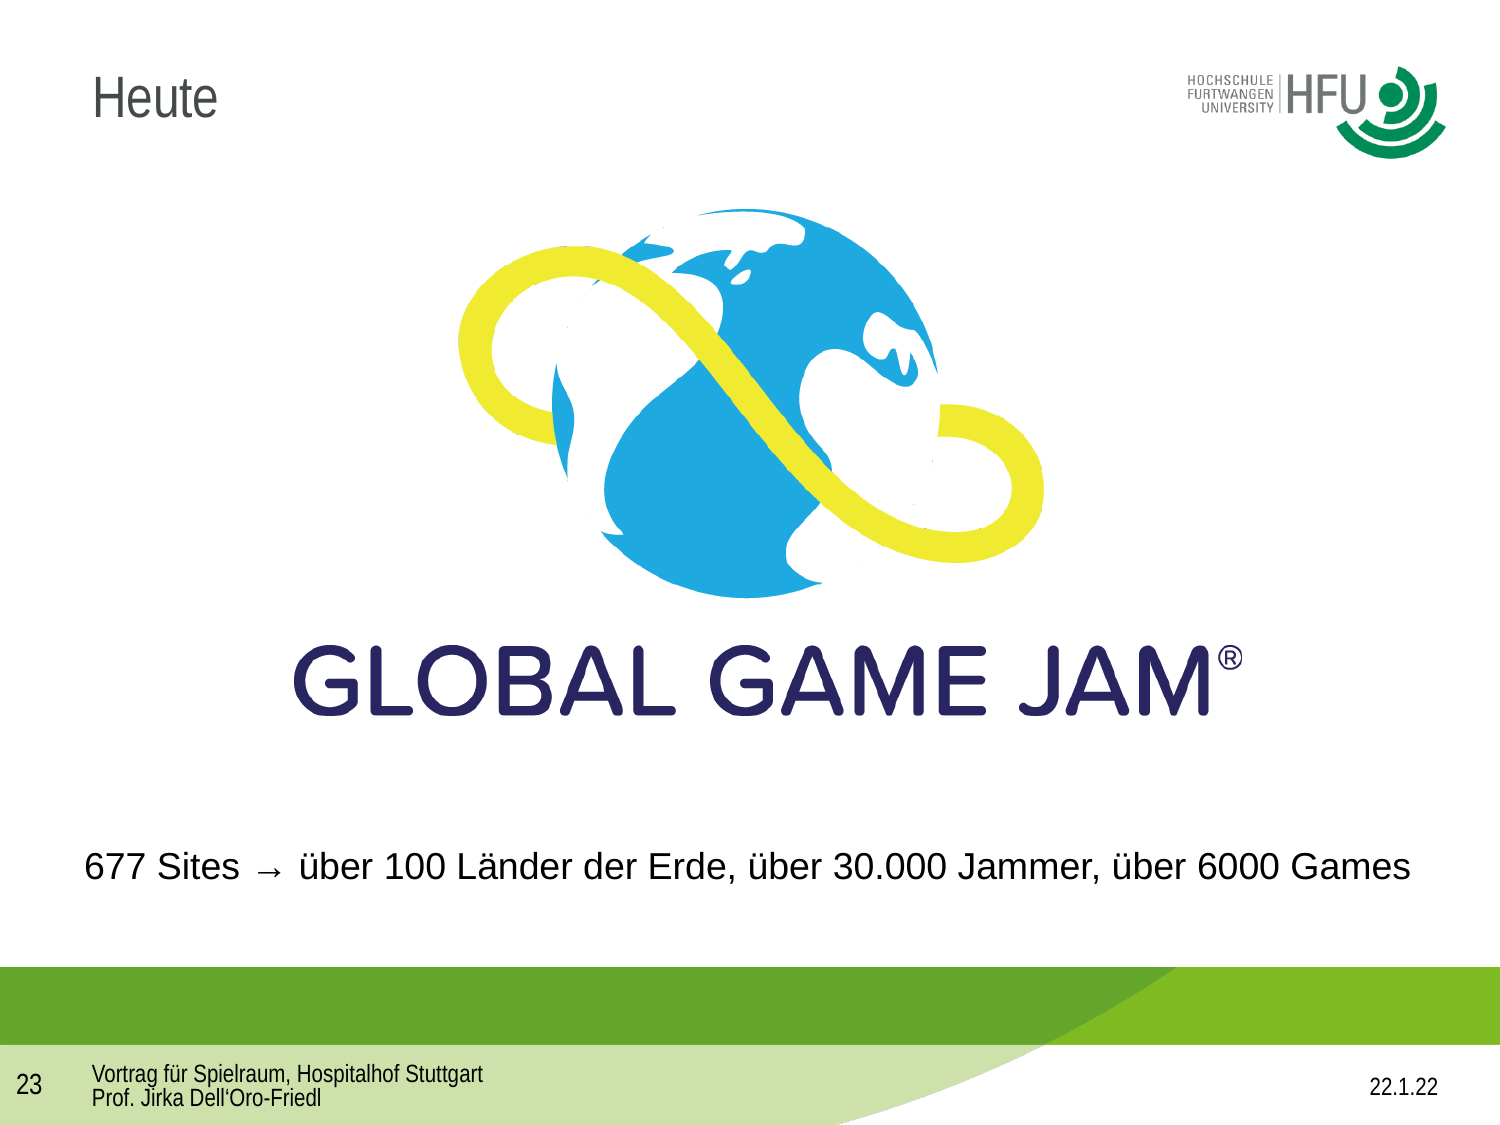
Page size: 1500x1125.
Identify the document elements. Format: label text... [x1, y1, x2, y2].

picture [1166, 53, 1454, 164]
text_box 677 Sites → über 100 Länder der Erde, über 30.000 Jammer, über 6000 Games [69, 838, 1427, 896]
title Heute [77, 64, 1353, 153]
picture [294, 209, 1242, 716]
picture [0, 967, 1500, 1125]
